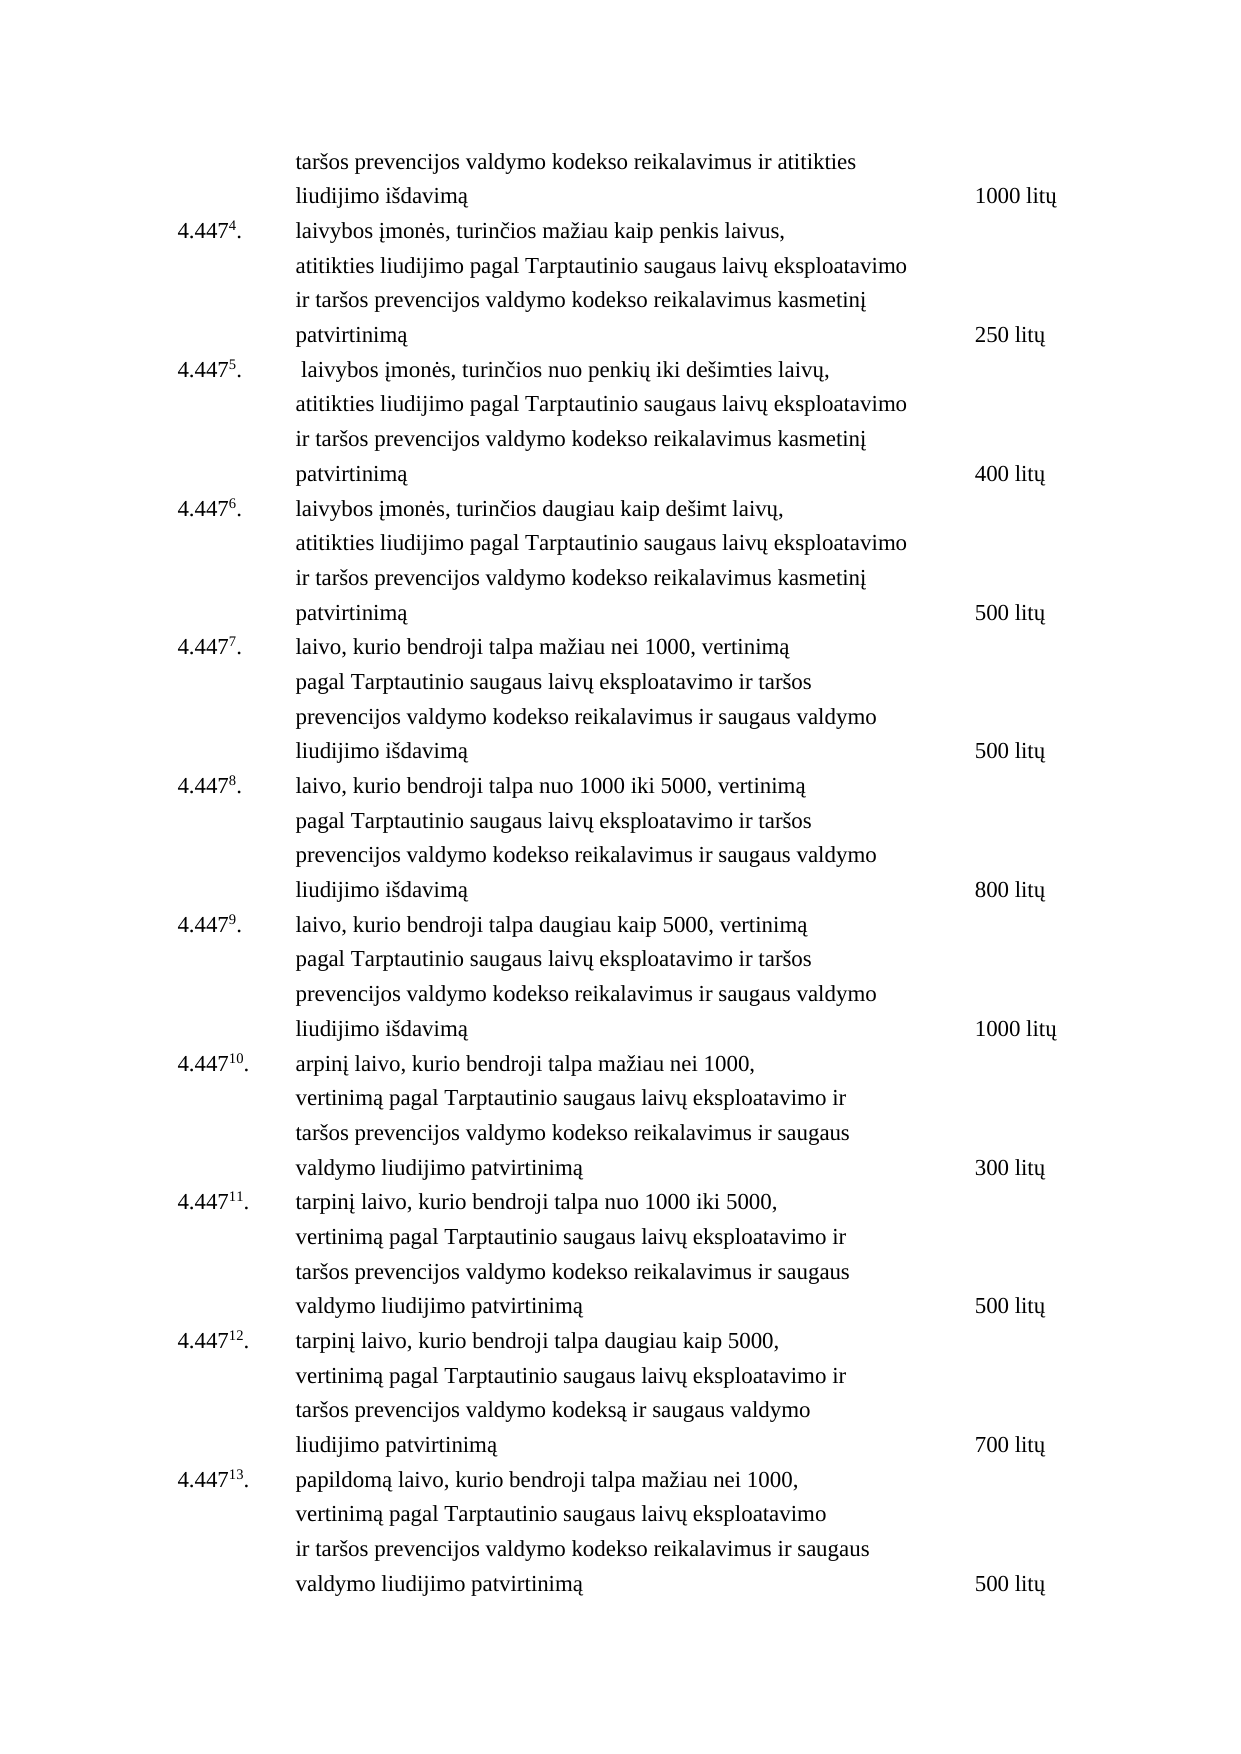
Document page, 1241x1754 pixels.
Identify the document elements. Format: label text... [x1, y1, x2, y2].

text atitikties liudijimo pagal Tarptautinio saugaus laivų eksploatavimo [295, 529, 1122, 556]
text 4.4475. laivybos įmonės, turinčios nuo penkių iki dešimties laivų, [177, 356, 1122, 382]
text ir taršos prevencijos valdymo kodekso reikalavimus kasmetinį [295, 425, 1122, 452]
text vertinimą pagal Tarptautinio saugaus laivų eksploatavimo [295, 1501, 1122, 1527]
text atitikties liudijimo pagal Tarptautinio saugaus laivų eksploatavimo [295, 391, 1122, 417]
text taršos prevencijos valdymo kodeksą ir saugaus valdymo [295, 1396, 1122, 1423]
text prevencijos valdymo kodekso reikalavimus ir saugaus valdymo [295, 841, 1122, 868]
text patvirtinimą 400 litų [295, 460, 1122, 486]
text 4.44711. tarpinį laivo, kurio bendroji talpa nuo 1000 iki 5000, [177, 1188, 1122, 1215]
text vertinimą pagal Tarptautinio saugaus laivų eksploatavimo ir [295, 1223, 1122, 1249]
text taršos prevencijos valdymo kodekso reikalavimus ir atitikties [295, 148, 1122, 174]
text liudijimo išdavimą 1000 litų [295, 1015, 1122, 1041]
text taršos prevencijos valdymo kodekso reikalavimus ir saugaus [295, 1119, 1122, 1145]
text liudijimo patvirtinimą 700 litų [295, 1431, 1122, 1457]
text liudijimo išdavimą 1000 litų [295, 182, 1122, 209]
text 4.4479. laivo, kurio bendroji talpa daugiau kaip 5000, vertinimą [177, 911, 1122, 937]
text prevencijos valdymo kodekso reikalavimus ir saugaus valdymo [295, 980, 1122, 1007]
text vertinimą pagal Tarptautinio saugaus laivų eksploatavimo ir [295, 1084, 1122, 1111]
text prevencijos valdymo kodekso reikalavimus ir saugaus valdymo [295, 703, 1122, 729]
text ir taršos prevencijos valdymo kodekso reikalavimus kasmetinį [295, 564, 1122, 590]
text liudijimo išdavimą 500 litų [295, 737, 1122, 764]
text 4.44710. arpinį laivo, kurio bendroji talpa mažiau nei 1000, [177, 1049, 1122, 1076]
text pagal Tarptautinio saugaus laivų eksploatavimo ir taršos [295, 946, 1122, 972]
text 4.44712. tarpinį laivo, kurio bendroji talpa daugiau kaip 5000, [177, 1327, 1122, 1353]
text pagal Tarptautinio saugaus laivų eksploatavimo ir taršos [295, 668, 1122, 694]
text ir taršos prevencijos valdymo kodekso reikalavimus kasmetinį [295, 286, 1122, 313]
text taršos prevencijos valdymo kodekso reikalavimus ir saugaus [295, 1258, 1122, 1284]
text valdymo liudijimo patvirtinimą 500 litų [295, 1292, 1122, 1319]
text pagal Tarptautinio saugaus laivų eksploatavimo ir taršos [295, 807, 1122, 833]
text 4.4478. laivo, kurio bendroji talpa nuo 1000 iki 5000, vertinimą [177, 772, 1122, 798]
text 4.4477. laivo, kurio bendroji talpa mažiau nei 1000, vertinimą [177, 633, 1122, 660]
text valdymo liudijimo patvirtinimą 500 litų [295, 1570, 1122, 1596]
text valdymo liudijimo patvirtinimą 300 litų [295, 1154, 1122, 1180]
text 4.44713. papildomą laivo, kurio bendroji talpa mažiau nei 1000, [177, 1466, 1122, 1492]
text 4.4474. laivybos įmonės, turinčios mažiau kaip penkis laivus, [177, 217, 1122, 243]
text liudijimo išdavimą 800 litų [295, 876, 1122, 902]
text ir taršos prevencijos valdymo kodekso reikalavimus ir saugaus [295, 1535, 1122, 1562]
text vertinimą pagal Tarptautinio saugaus laivų eksploatavimo ir [295, 1362, 1122, 1388]
text atitikties liudijimo pagal Tarptautinio saugaus laivų eksploatavimo [295, 252, 1122, 278]
text patvirtinimą 500 litų [295, 599, 1122, 625]
text patvirtinimą 250 litų [295, 321, 1122, 347]
text 4.4476. laivybos įmonės, turinčios daugiau kaip dešimt laivų, [177, 494, 1122, 521]
